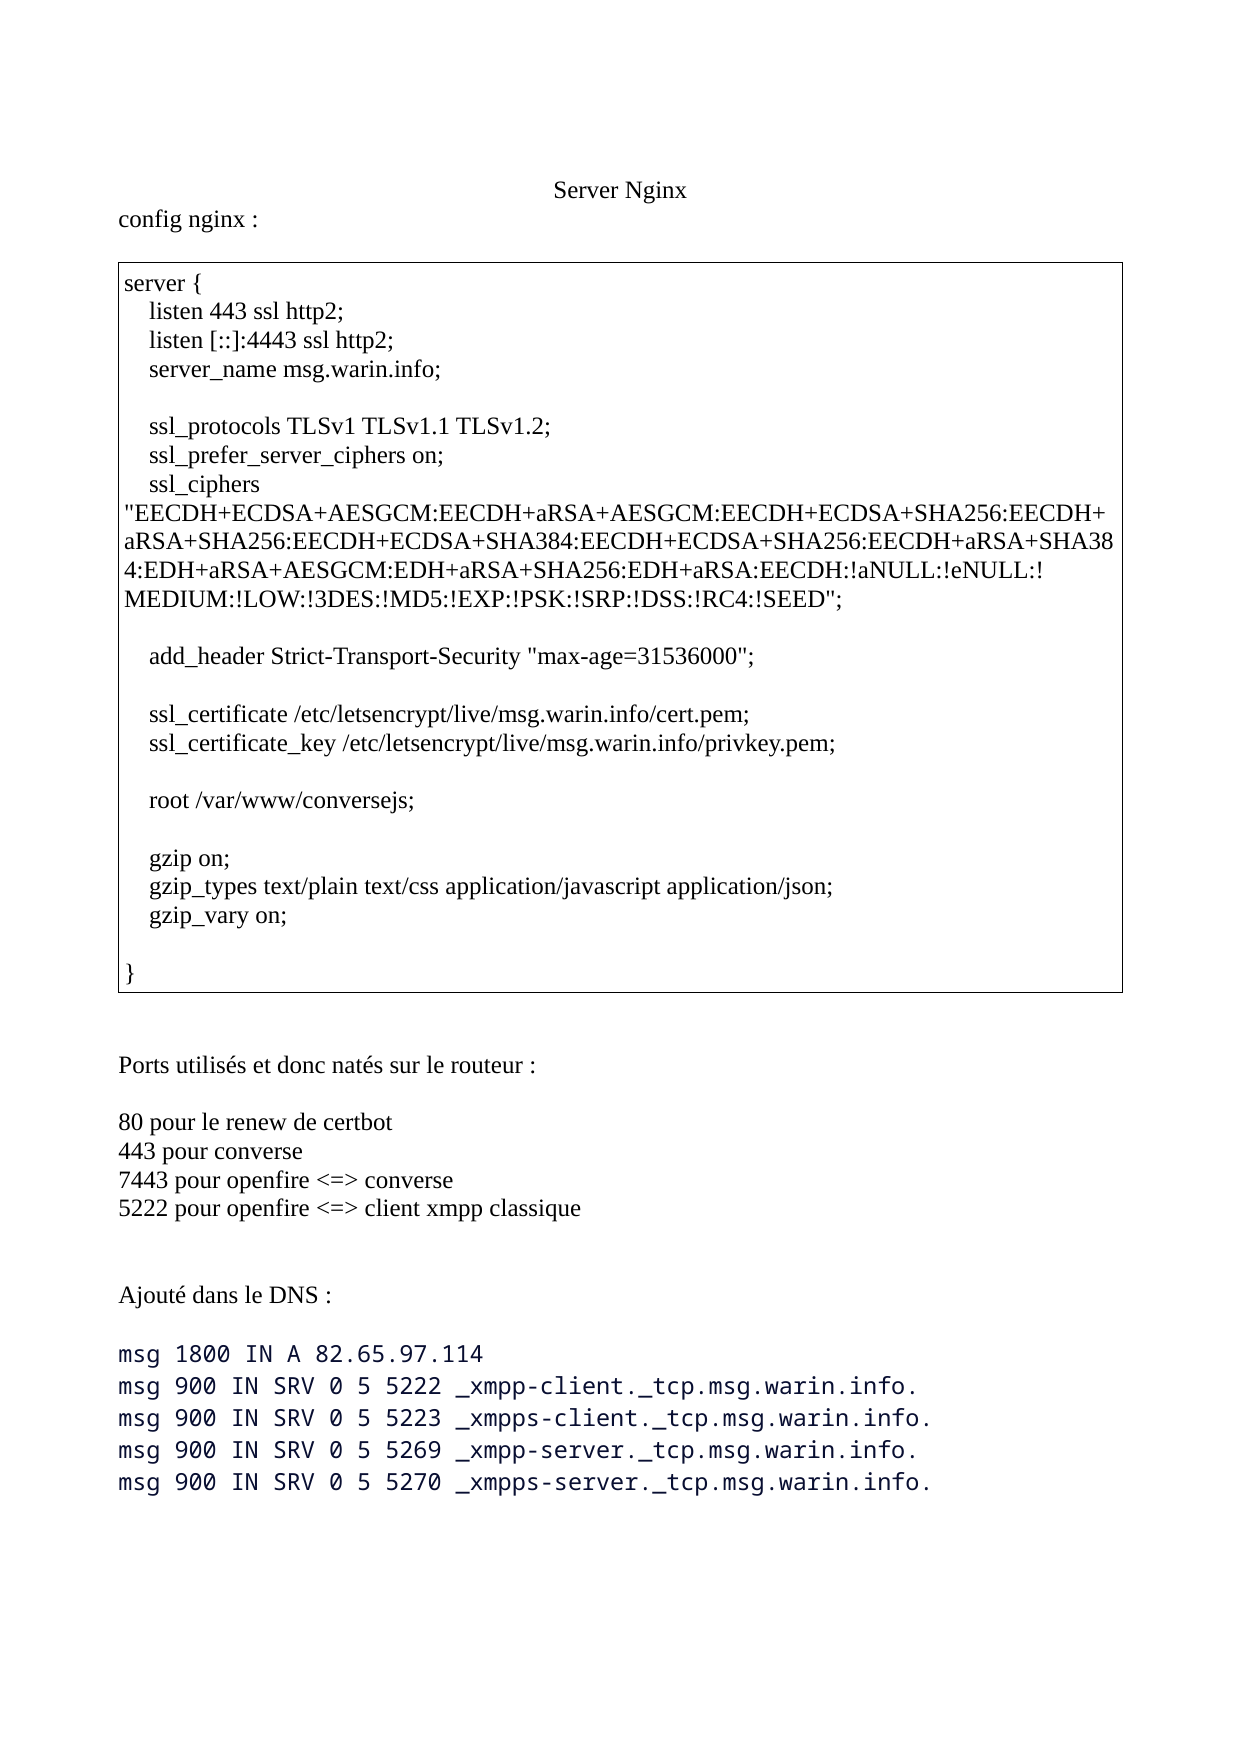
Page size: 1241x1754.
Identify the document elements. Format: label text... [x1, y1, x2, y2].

text 443 pour converse [118, 1136, 1122, 1165]
table_header server { listen 443 ssl http2; listen [::]:4443 ssl http2; server_name msg.warin.info; ssl_protocols TLSv1 TLSv1.1 TLSv1.2; ssl_prefer_server_ciphers on; ssl_ciphers "EECDH+ECDSA+AESGCM:EECDH+aRSA+AESGCM:EECDH+ECDSA+SHA256:EECDH+aRSA+SHA256:EECDH+ECDSA+SHA384:EECDH+ECDSA+SHA256:EECDH+aRSA+SHA384:EDH+aRSA+AESGCM:EDH+aRSA+SHA256:EDH+aRSA:EECDH:!aNULL:!eNULL:!MEDIUM:!LOW:!3DES:!MD5:!EXP:!PSK:!SRP:!DSS:!RC4:!SEED"; add_header Strict-Transport-Security "max-age=31536000"; ssl_certificate /etc/letsencrypt/live/msg.warin.info/cert.pem; ssl_certificate_key /etc/letsencrypt/live/msg.warin.info/privkey.pem; root /var/www/conversejs; gzip on; gzip_types text/plain text/css application/javascript application/json; gzip_vary on; } [119, 263, 1122, 992]
text config nginx : [118, 204, 1122, 233]
text msg 900 IN SRV 0 5 5223 _xmpps-client._tcp.msg.warin.info. [118, 1401, 1122, 1433]
text 80 pour le renew de certbot [118, 1107, 1122, 1136]
text msg 900 IN SRV 0 5 5270 _xmpps-server._tcp.msg.warin.info. [118, 1465, 1122, 1497]
text msg 900 IN SRV 0 5 5222 _xmpp-client._tcp.msg.warin.info. [118, 1369, 1122, 1401]
text 5222 pour openfire <=> client xmpp classique [118, 1193, 1122, 1222]
text Ajouté dans le DNS : [118, 1280, 1122, 1308]
text msg 1800 IN A 82.65.97.114 [118, 1337, 1122, 1369]
text msg 900 IN SRV 0 5 5269 _xmpp-server._tcp.msg.warin.info. [118, 1433, 1122, 1465]
text Server Nginx [118, 176, 1122, 204]
text 7443 pour openfire <=> converse [118, 1165, 1122, 1193]
text Ports utilisés et donc natés sur le routeur : [118, 1050, 1122, 1078]
